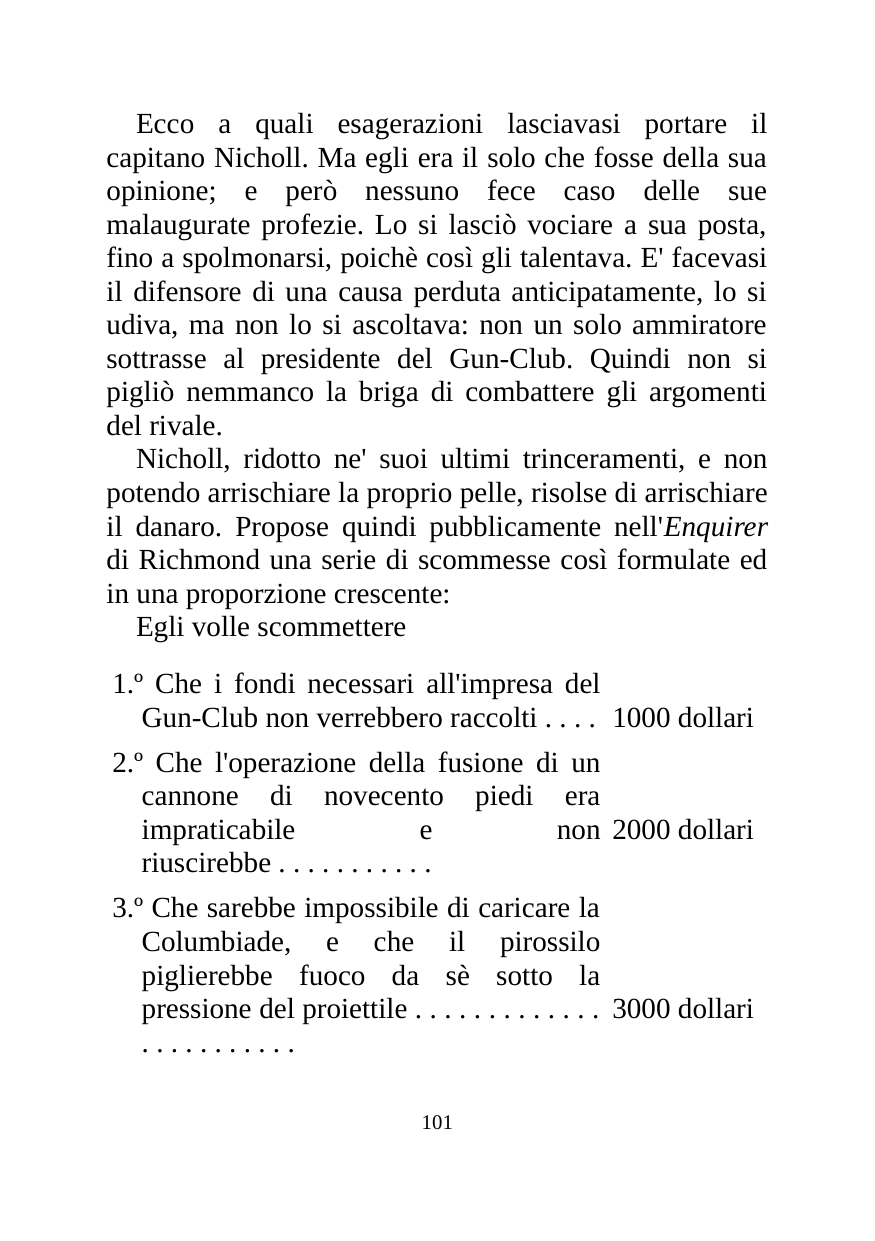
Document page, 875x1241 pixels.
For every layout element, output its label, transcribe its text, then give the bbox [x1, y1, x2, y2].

text Ecco a quali esagerazioni lasciavasi portare il capitano Nicholl. Ma egli era il solo che fosse della sua opinione; e però nessuno fece caso delle sue malaugurate profezie. Lo si lasciò vociare a sua posta, fino a spolmonarsi, poichè così gli talentava. E' facevasi il difensore di una causa perduta anticipatamente, lo si udiva, ma non lo si ascoltava: non un solo ammiratore sottrasse al presidente del Gun-Club. Quindi non si pigliò nemmanco la briga di combattere gli argomenti del rivale. [106, 106, 768, 442]
table_cell 2.º Che l'operazione della fusione di un cannone di novecento piedi era impraticabile e non riuscirebbe . . . . . . . . . . . [106, 739, 606, 885]
table_cell 3.º Che sarebbe impossibile di caricare la Columbiade, e che il pirossilo piglierebbe fuoco da sè sotto la pressione del proiettile . . . . . . . . . . . . . . . . . . . . . . . . [106, 885, 606, 1064]
table_header 1000 dollari [606, 661, 767, 739]
table_cell 2000 dollari [606, 739, 767, 885]
table_cell 3000 dollari [606, 885, 767, 1064]
table_header 1.º Che i fondi necessari all'impresa del Gun-Club non verrebbero raccolti . . . . [106, 661, 606, 739]
text Egli volle scommettere [106, 609, 768, 643]
text Nicholl, ridotto ne' suoi ultimi trinceramenti, e non potendo arrischiare la proprio pelle, risolse di arrischiare il danaro. Propose quindi pubblicamente nell'Enquirer di Richmond una serie di scommesse così formulate ed in una proporzione crescente: [106, 442, 768, 609]
